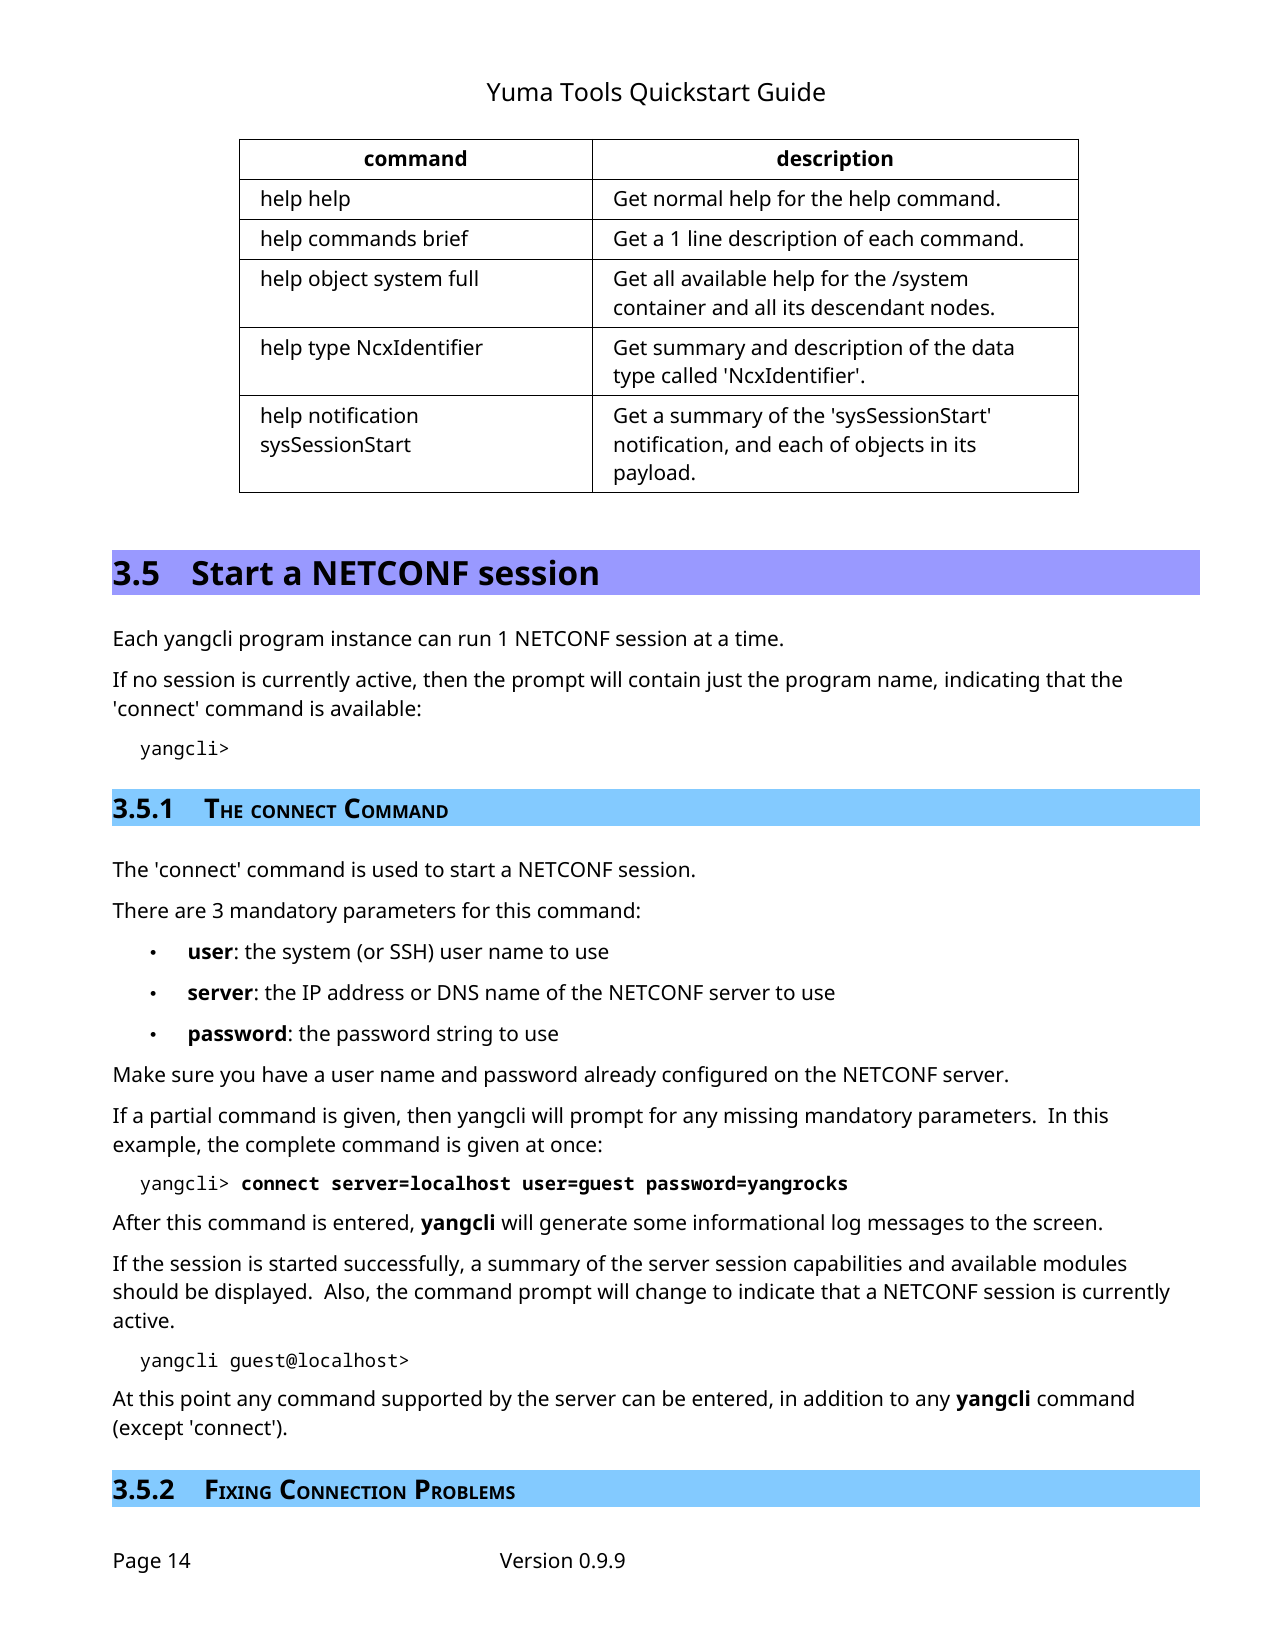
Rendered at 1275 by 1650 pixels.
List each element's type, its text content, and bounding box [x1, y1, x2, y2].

text Each yangcli program instance can run 1 NETCONF session at a time. [112, 624, 1200, 653]
subtitle Fixing Connection Problems [112, 1470, 1200, 1507]
text After this command is entered, yangcli will generate some informational log messages to the screen. [112, 1208, 1200, 1237]
table_cell help type NcxIdentifier [240, 328, 592, 395]
subtitle Start a NETCONF session [112, 550, 1200, 595]
list password: the password string to use [150, 1019, 1200, 1048]
text Make sure you have a user name and password already configured on the NETCONF server. [112, 1060, 1200, 1089]
table_cell Get normal help for the help command. [593, 180, 1078, 218]
text yangcli> [139, 735, 1200, 760]
table_cell Get a summary of the 'sysSessionStart' notification, and each of objects in its payload. [593, 396, 1078, 492]
text yangcli guest@localhost> [139, 1347, 1200, 1372]
text The 'connect' command is used to start a NETCONF session. [112, 856, 1200, 884]
list server: the IP address or DNS name of the NETCONF server to use [150, 978, 1200, 1007]
table_header command [240, 140, 592, 178]
text yangcli> connect server=localhost user=guest password=yangrocks [139, 1171, 1200, 1196]
table_header description [593, 140, 1078, 178]
text At this point any command supported by the server can be entered, in addition to any yangcli command (except 'connect'). [112, 1384, 1200, 1441]
table_cell help help [240, 180, 592, 218]
list user: the system (or SSH) user name to use [150, 937, 1200, 966]
table_cell Get all available help for the /system container and all its descendant nodes. [593, 260, 1078, 327]
text There are 3 mandatory parameters for this command: [112, 897, 1200, 925]
table_cell Get a 1 line description of each command. [593, 220, 1078, 258]
subtitle The connect Command [112, 789, 1200, 826]
table_cell help commands brief [240, 220, 592, 258]
text If no session is currently active, then the prompt will contain just the program name, indicating that the 'connect' command is available: [112, 666, 1200, 722]
table_cell help object system full [240, 260, 592, 327]
text If a partial command is given, then yangcli will prompt for any missing mandatory parameters. In this example, the complete command is given at once: [112, 1101, 1200, 1158]
table_cell help notification sysSessionStart [240, 396, 592, 492]
text If the session is started successfully, a summary of the server session capabilities and available modules should be displayed. Also, the command prompt will change to indicate that a NETCONF session is currently active. [112, 1249, 1200, 1334]
table_cell Get summary and description of the data type called 'NcxIdentifier'. [593, 328, 1078, 395]
